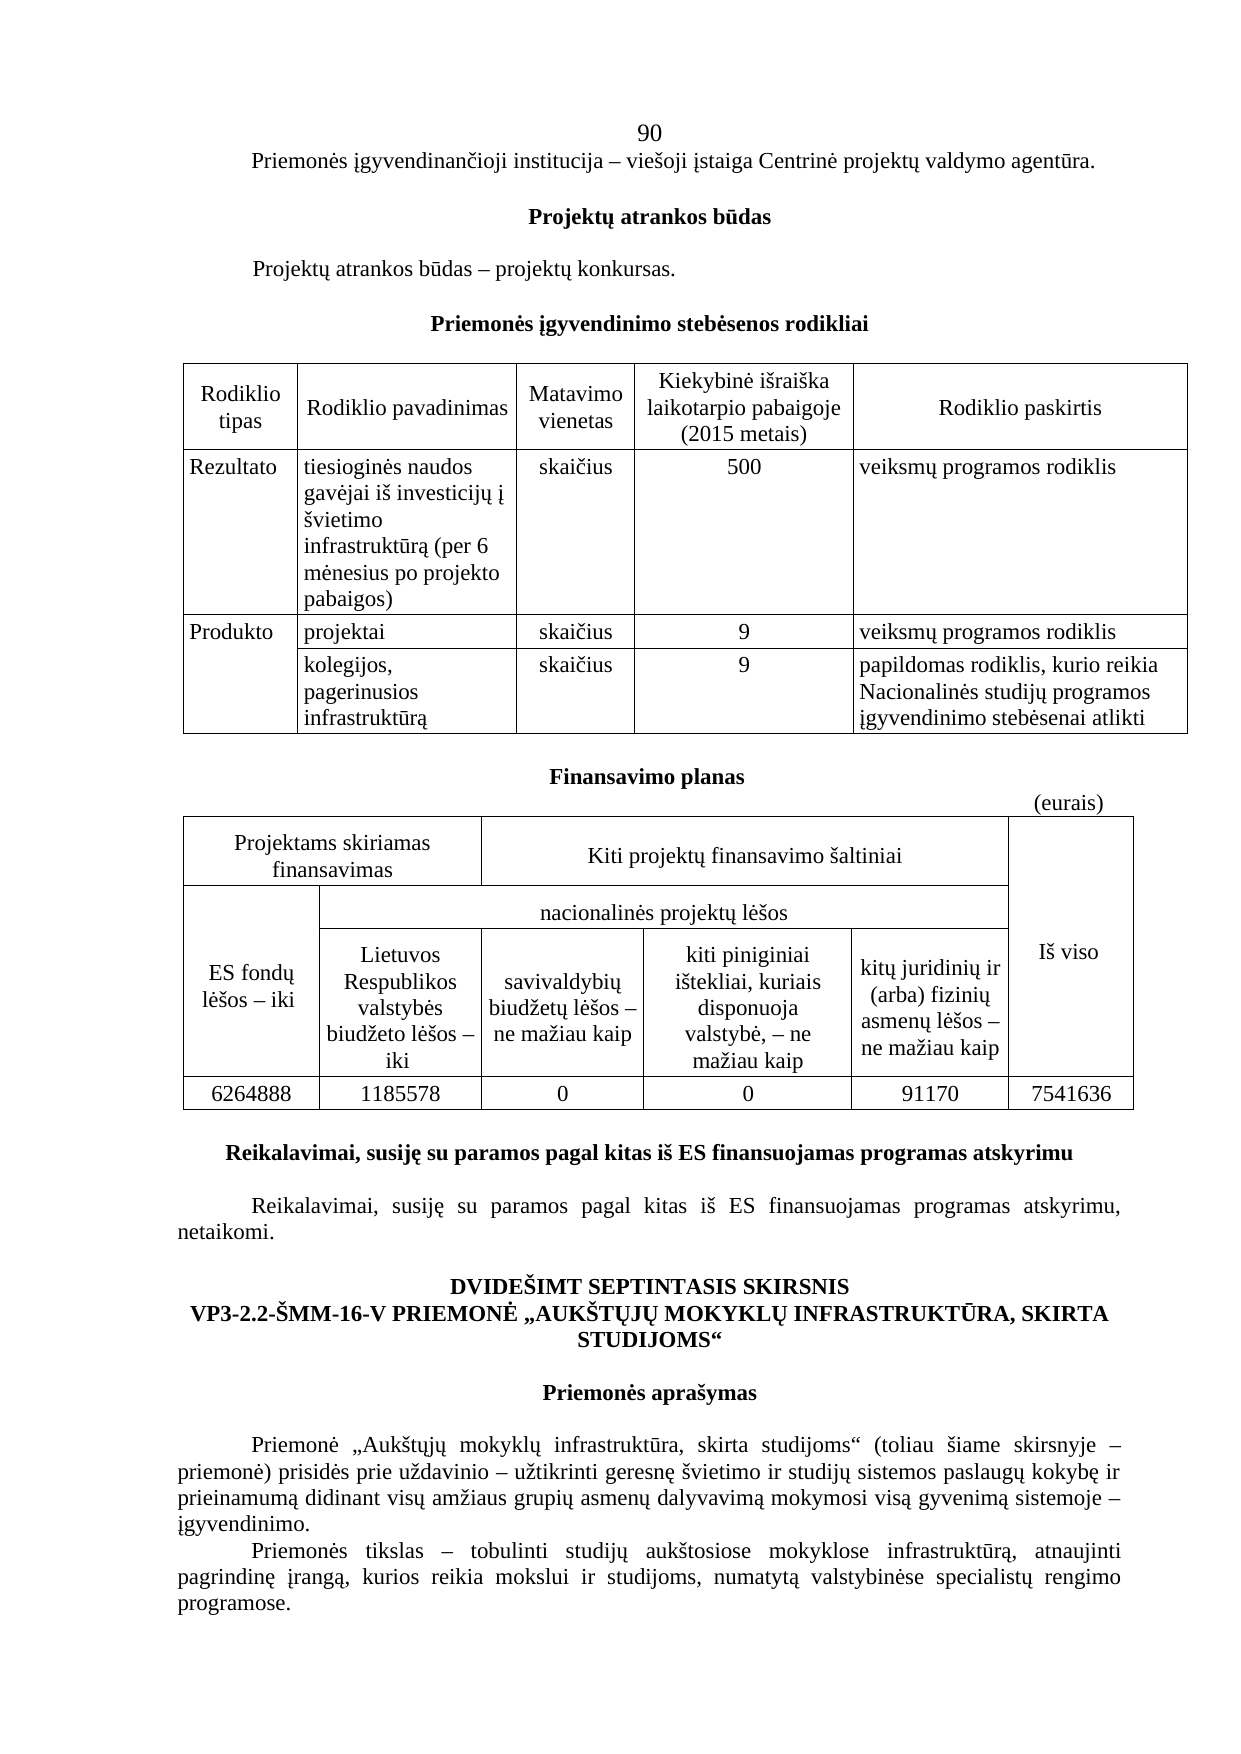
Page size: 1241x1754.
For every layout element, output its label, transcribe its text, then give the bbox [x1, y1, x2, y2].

table_cell papildomas rodiklis, kurio reikia Nacionalinės studijų programos įgyvendinimo stebėsenai atlikti [854, 649, 1187, 733]
table_cell Rezultato [184, 450, 297, 614]
table_header Rodiklio pavadinimas [298, 364, 516, 449]
table_cell 0 [482, 1077, 643, 1109]
text Projektų atrankos būdas – projektų konkursas. [215, 255, 1122, 282]
text Priemonės įgyvendinimo stebėsenos rodikliai [177, 311, 1122, 337]
table_cell 1185578 [320, 1077, 481, 1109]
table_cell savivaldybių biudžetų lėšos – ne mažiau kaip [482, 929, 643, 1076]
text DVIDEŠIMT SEPTINTASIS SKIRSNIS [177, 1273, 1122, 1299]
table_cell Produkto [184, 615, 297, 733]
table_cell Lietuvos Respublikos valstybės biudžeto lėšos – iki [320, 929, 481, 1076]
text Priemonė „Aukštųjų mokyklų infrastruktūra, skirta studijoms“ (toliau šiame skirsnyje – priemonė) prisidės prie uždavinio – užtikrinti geresnę švietimo ir studijų sistemos paslaugų kokybę ir prieinamumą didinant visų amžiaus grupių asmenų dalyvavimą mokymosi visą gyvenimą sistemoje – įgyvendinimo. [177, 1431, 1122, 1537]
table_cell skaičius [517, 615, 634, 647]
table_cell projektai [298, 615, 516, 647]
table_header Kiti projektų finansavimo šaltiniai [482, 817, 1008, 885]
table_cell skaičius [517, 450, 634, 614]
text VP3-2.2-ŠMM-16-V PRIEMONĖ „AUKŠTŲJŲ MOKYKLŲ INFRASTRUKTŪRA, SKIRTA STUDIJOMS“ [177, 1299, 1122, 1352]
table_cell veiksmų programos rodiklis [854, 450, 1187, 614]
text Priemonės įgyvendinančioji institucija – viešoji įstaiga Centrinė projektų valdymo agentūra. [177, 148, 1122, 174]
table_header Rodiklio tipas [184, 364, 297, 449]
table_header Kiekybinė išraiška laikotarpio pabaigoje (2015 metais) [635, 364, 853, 449]
table_cell 91170 [852, 1077, 1008, 1109]
table_cell 9 [635, 649, 853, 733]
table_cell 7541636 [1009, 1077, 1133, 1109]
text Reikalavimai, susiję su paramos pagal kitas iš ES finansuojamas programas atskyrimu [177, 1139, 1122, 1165]
table_cell kitų juridinių ir (arba) fizinių asmenų lėšos – ne mažiau kaip [852, 929, 1008, 1076]
table_cell veiksmų programos rodiklis [854, 615, 1187, 647]
table_cell tiesioginės naudos gavėjai iš investicijų į švietimo infrastruktūrą (per 6 mėnesius po projekto pabaigos) [298, 450, 516, 614]
table_header Matavimo vienetas [517, 364, 634, 449]
table_cell 9 [635, 615, 853, 647]
table_cell kolegijos, pagerinusios infrastruktūrą [298, 649, 516, 733]
table_cell skaičius [517, 649, 634, 733]
text Finansavimo planas [177, 763, 1122, 789]
table_cell ES fondų lėšos – iki [184, 886, 319, 1076]
table_cell 0 [644, 1077, 851, 1109]
text Priemonės tikslas – tobulinti studijų aukštosiose mokyklose infrastruktūrą, atnaujinti pagrindinę įrangą, kurios reikia mokslui ir studijoms, numatytą valstybinėse specialistų rengimo programose. [177, 1537, 1122, 1616]
table_cell 500 [635, 450, 853, 614]
table_cell nacionalinės projektų lėšos [320, 886, 1008, 928]
table_cell 6264888 [184, 1077, 319, 1109]
table_cell kiti piniginiai ištekliai, kuriais disponuoja valstybė, – ne mažiau kaip [644, 929, 851, 1076]
table_header Projektams skiriamas finansavimas [184, 817, 481, 885]
table_header Iš viso [1009, 817, 1133, 1076]
table_header Rodiklio paskirtis [854, 364, 1187, 449]
text (eurais) [1034, 789, 1122, 816]
text Reikalavimai, susiję su paramos pagal kitas iš ES finansuojamas programas atskyrimu, netaikomi. [177, 1192, 1122, 1244]
text Projektų atrankos būdas [177, 203, 1122, 229]
text Priemonės aprašymas [177, 1379, 1122, 1405]
